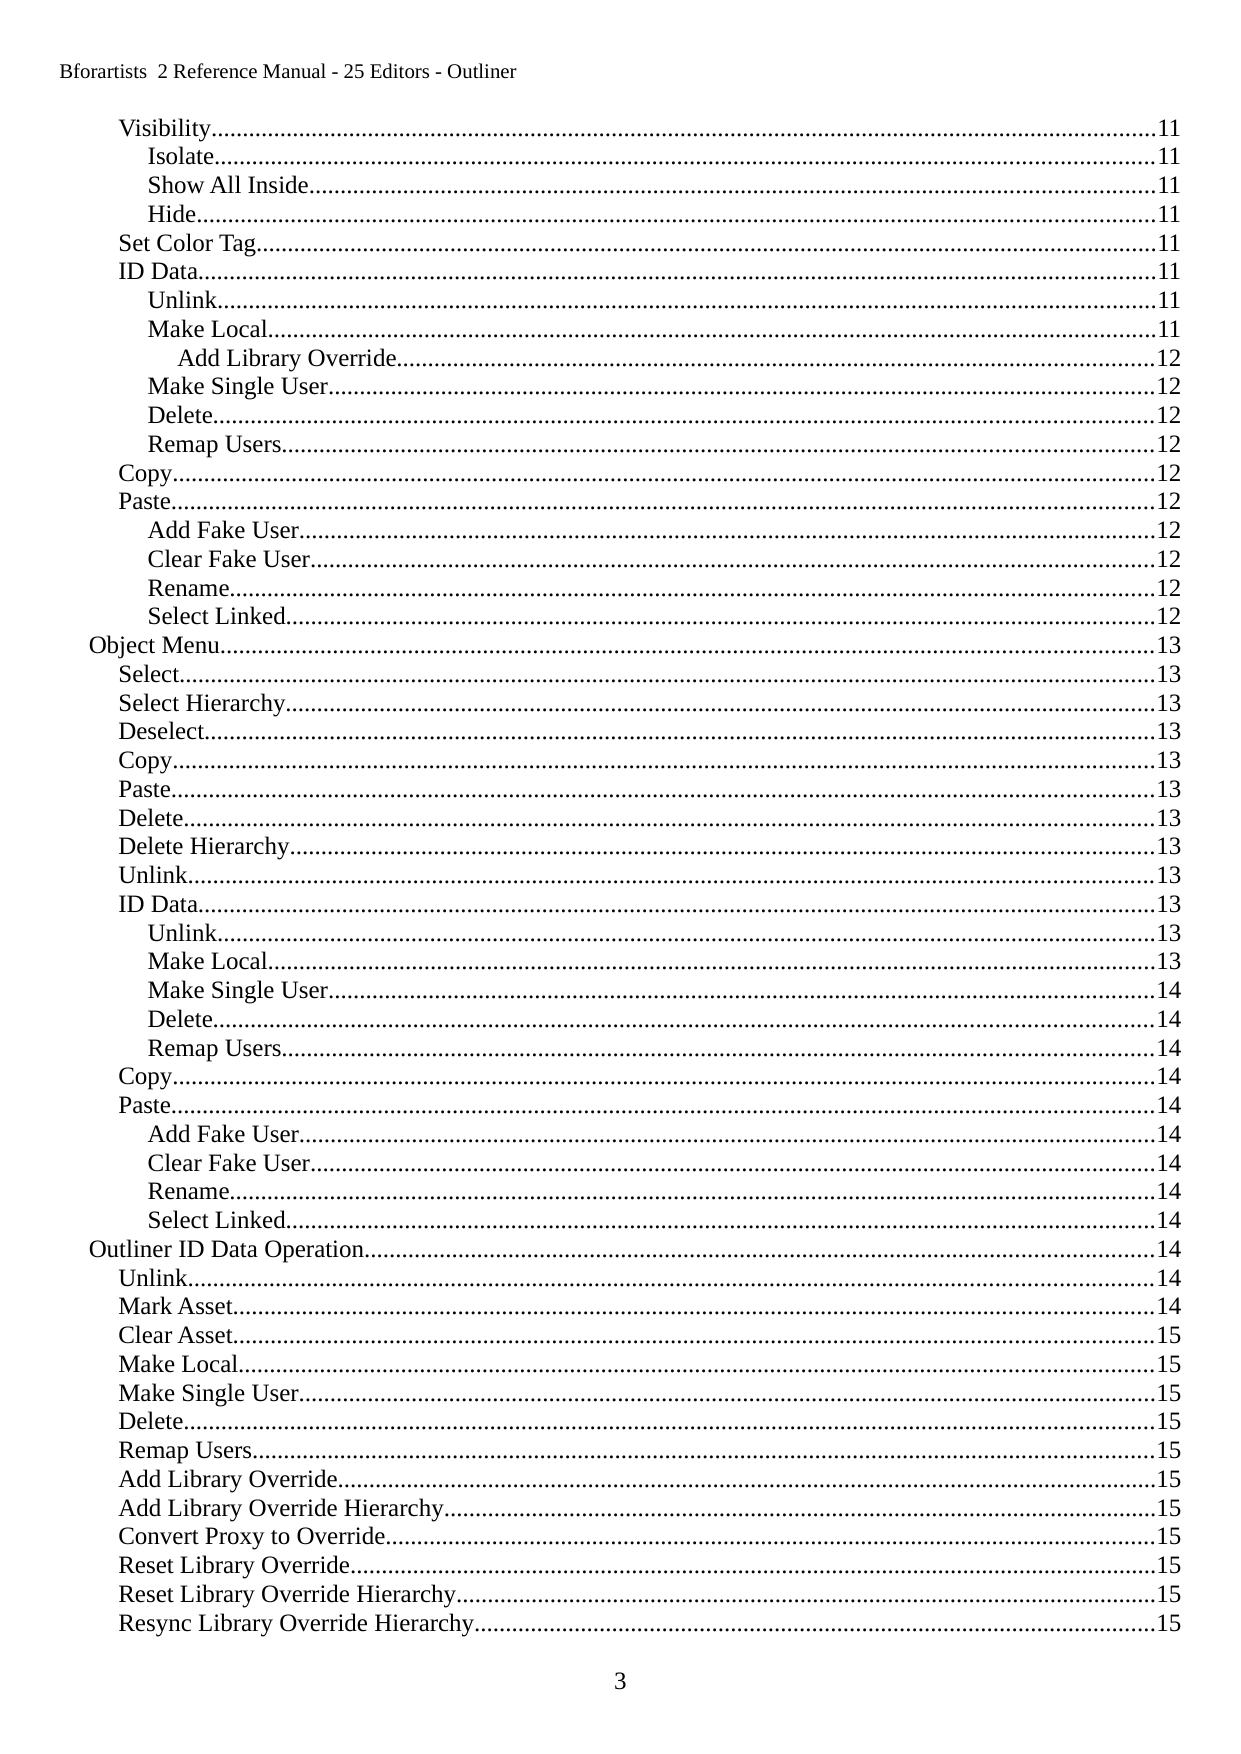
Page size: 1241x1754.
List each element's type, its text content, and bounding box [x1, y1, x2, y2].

text Visibility 11 [118, 113, 1181, 141]
text Select 13 [118, 659, 1181, 688]
text Make Local 13 [147, 946, 1181, 975]
text Unlink 11 [147, 285, 1181, 314]
text Clear Asset 15 [118, 1320, 1181, 1349]
text Hide 11 [147, 199, 1181, 228]
text Paste 12 [118, 486, 1181, 515]
text Select Linked 14 [147, 1205, 1181, 1234]
text Object Menu 13 [88, 630, 1181, 659]
text Delete 15 [118, 1406, 1181, 1435]
text Remap Users 14 [147, 1033, 1181, 1061]
text Select Linked 12 [147, 601, 1181, 630]
text Paste 13 [118, 774, 1181, 803]
text Set Color Tag 11 [118, 228, 1181, 256]
text Copy 12 [118, 458, 1181, 486]
text Rename 12 [147, 573, 1181, 601]
text Unlink 14 [118, 1263, 1181, 1291]
text Mark Asset 14 [118, 1291, 1181, 1320]
text Make Single User 12 [147, 371, 1181, 400]
text Copy 14 [118, 1061, 1181, 1090]
text Copy 13 [118, 745, 1181, 774]
text Delete Hierarchy 13 [118, 831, 1181, 860]
text Add Library Override 15 [118, 1464, 1181, 1493]
text Delete 13 [118, 803, 1181, 831]
text Clear Fake User 14 [147, 1148, 1181, 1176]
text Add Fake User 12 [147, 515, 1181, 544]
text Deselect 13 [118, 716, 1181, 745]
text Remap Users 12 [147, 429, 1181, 458]
text Make Single User 15 [118, 1378, 1181, 1406]
text Make Local 15 [118, 1349, 1181, 1378]
text Select Hierarchy 13 [118, 688, 1181, 716]
text Add Library Override 12 [177, 343, 1181, 371]
text Convert Proxy to Override 15 [118, 1521, 1181, 1550]
text ID Data 13 [118, 889, 1181, 918]
text Remap Users 15 [118, 1435, 1181, 1464]
text Delete 14 [147, 1004, 1181, 1033]
text Unlink 13 [147, 918, 1181, 946]
text Add Fake User 14 [147, 1119, 1181, 1148]
text Make Single User 14 [147, 975, 1181, 1004]
text Add Library Override Hierarchy 15 [118, 1493, 1181, 1521]
text Resync Library Override Hierarchy 15 [118, 1608, 1181, 1636]
text Show All Inside 11 [147, 170, 1181, 199]
text Rename 14 [147, 1176, 1181, 1205]
text Unlink 13 [118, 860, 1181, 889]
text Reset Library Override 15 [118, 1550, 1181, 1579]
text Isolate 11 [147, 141, 1181, 170]
text Clear Fake User 12 [147, 544, 1181, 573]
text ID Data 11 [118, 256, 1181, 285]
text Paste 14 [118, 1090, 1181, 1119]
text Outliner ID Data Operation 14 [88, 1234, 1181, 1263]
text Make Local 11 [147, 314, 1181, 343]
text Reset Library Override Hierarchy 15 [118, 1579, 1181, 1608]
text Delete 12 [147, 400, 1181, 429]
